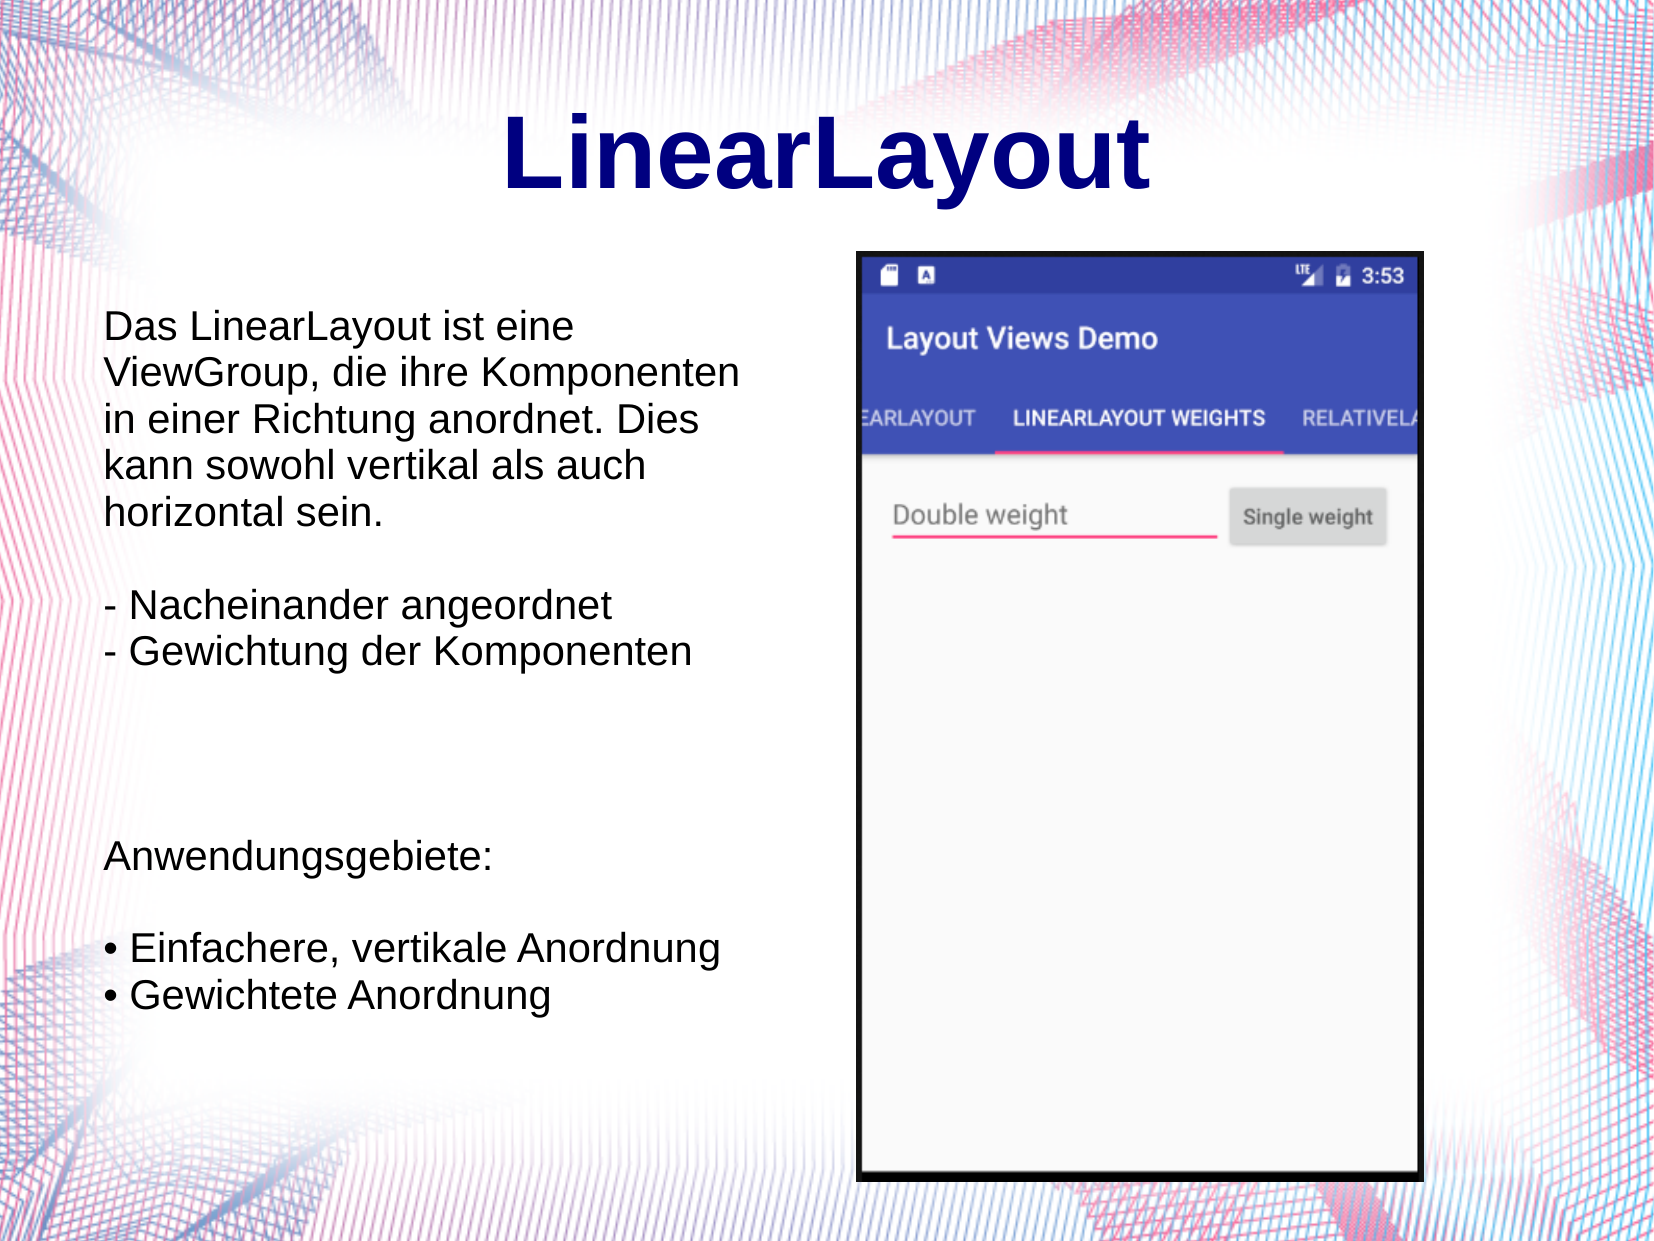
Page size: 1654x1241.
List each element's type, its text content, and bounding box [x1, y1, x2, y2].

text_box Anwendungsgebiete: • Einfachere, vertikale Anordnung • Gewichtete Anordnung [88, 824, 798, 1069]
title LinearLayout [82, 49, 1571, 257]
text_box Das LinearLayout ist eine ViewGroup, die ihre Komponenten in einer Richtung anordnet. Dies kann sowohl vertikal als auch horizontal sein. - Nacheinander angeordnet - Gewichtung der Komponenten [88, 295, 768, 824]
picture [0, 0, 1654, 1241]
